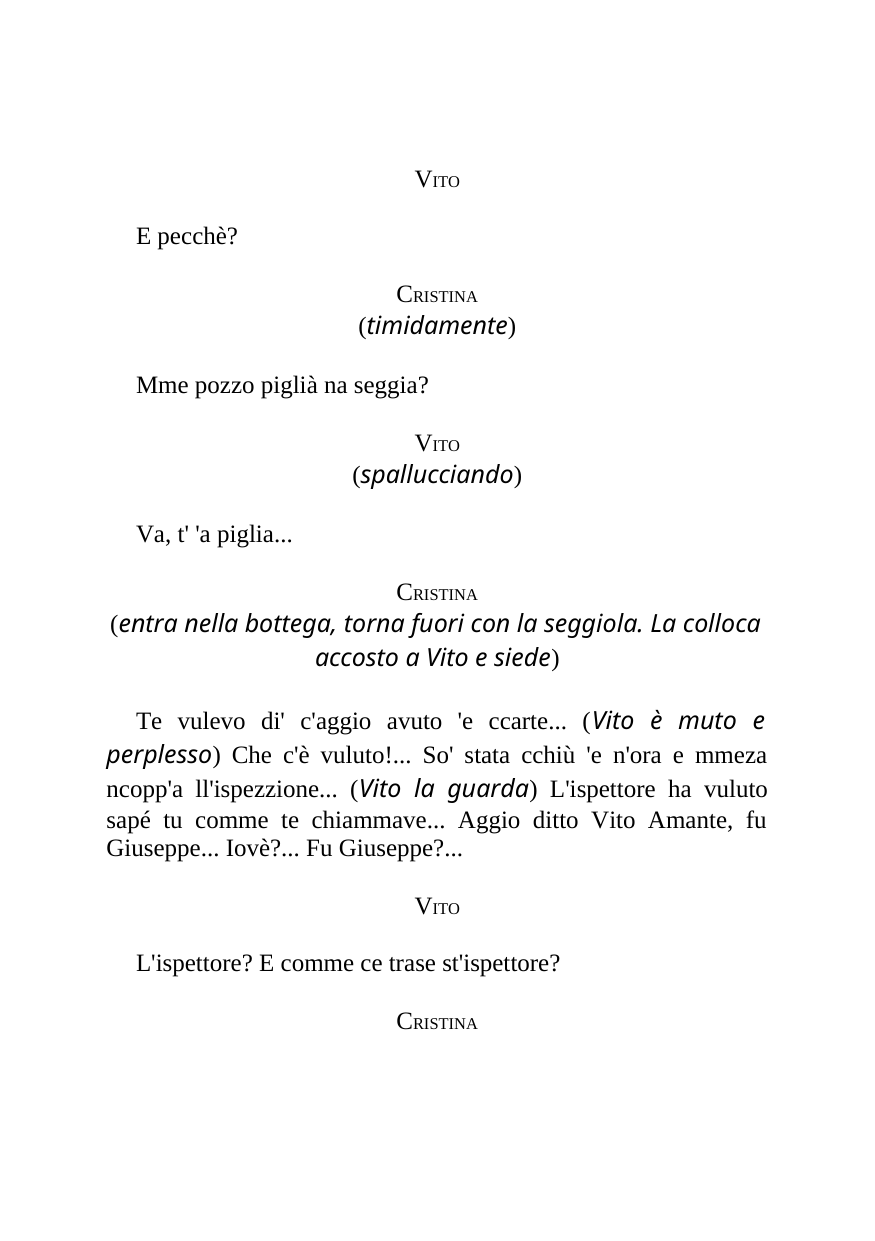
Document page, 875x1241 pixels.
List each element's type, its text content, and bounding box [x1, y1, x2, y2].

text (spallucciando) [106, 457, 768, 491]
text Cristina [106, 279, 768, 307]
text Mme pozzo piglià na seggia? [106, 370, 768, 399]
text E pecchè? [106, 221, 768, 250]
text Vito [106, 428, 768, 457]
text Vito [106, 891, 768, 920]
text Vito [106, 164, 768, 192]
text Te vulevo di' c'aggio avuto 'e ccarte... (Vito è muto e perplesso) Che c'è vuluto!... So' stata cchiù 'e n'ora e mmeza ncopp'a ll'ispezzione... (Vito la guarda) L'ispettore ha vuluto sapé tu comme te chiammave... Aggio ditto Vito Amante, fu Giuseppe... Iovè?... Fu Giuseppe?... [106, 702, 768, 862]
text L'ispettore? E comme ce trase st'ispettore? [106, 948, 768, 977]
text (entra nella bottega, torna fuori con la seggiola. La colloca accosto a Vito e siede) [106, 606, 768, 674]
text Va, t' 'a piglia... [106, 519, 768, 548]
text (timidamente) [106, 307, 768, 342]
text Cristina [106, 1006, 768, 1035]
text Cristina [106, 577, 768, 606]
